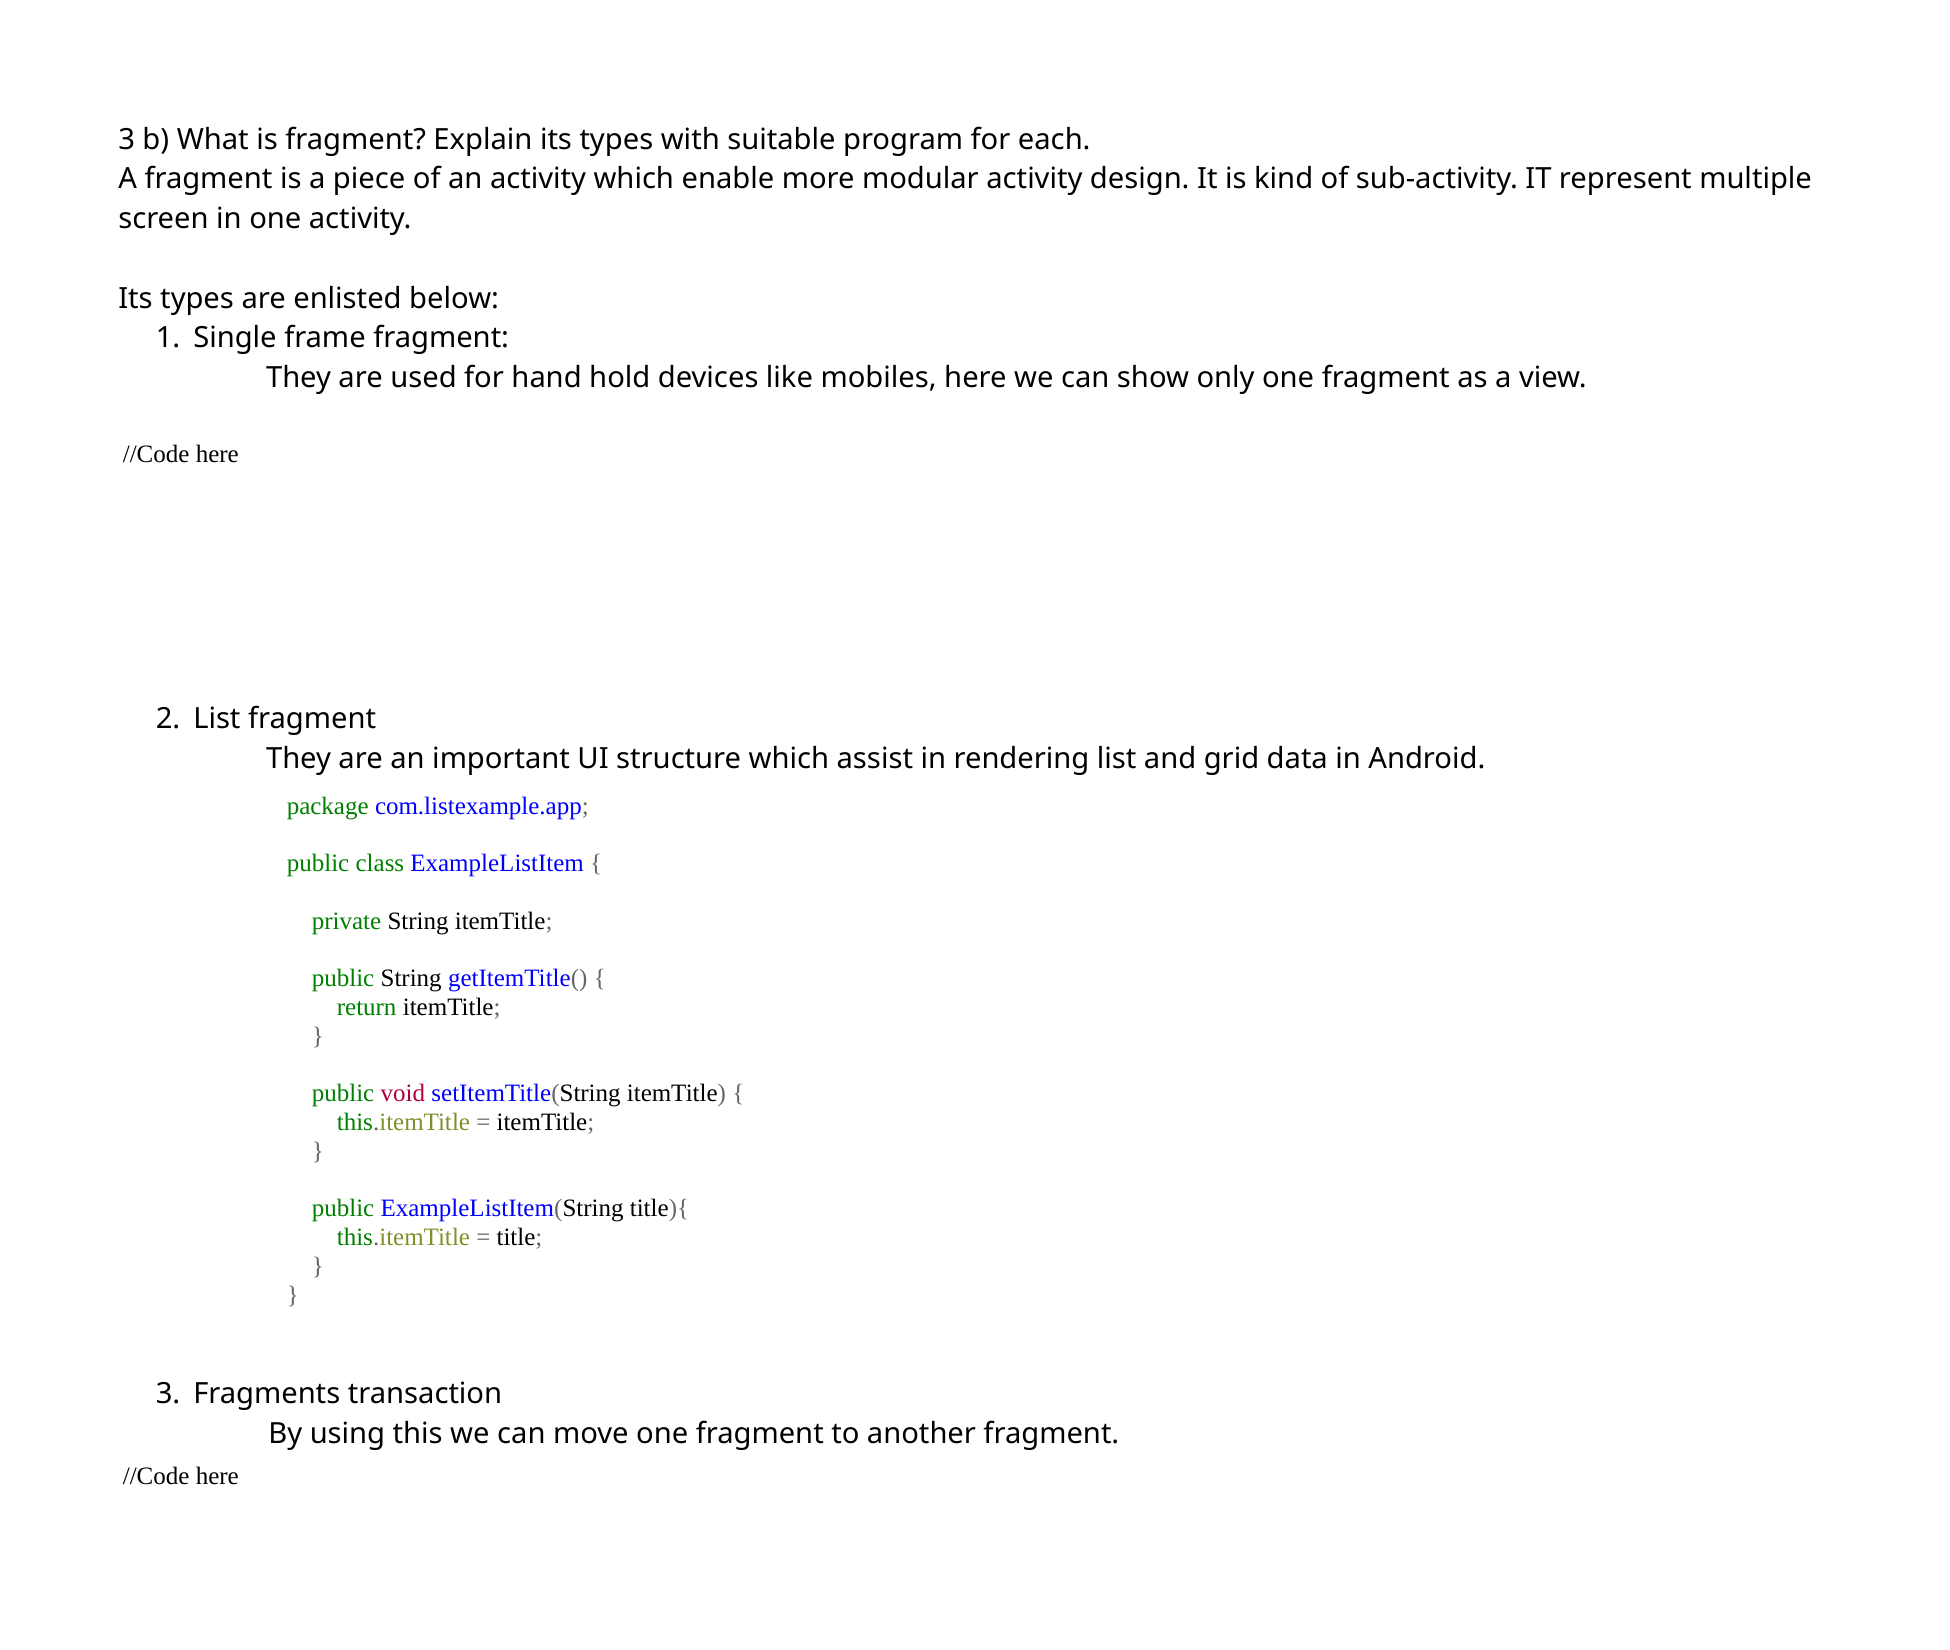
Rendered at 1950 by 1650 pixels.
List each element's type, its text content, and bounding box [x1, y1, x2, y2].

text Its types are enlisted below: [118, 277, 1832, 317]
list By using this we can move one fragment to another fragment. [231, 1412, 1832, 1452]
text They are an important UI structure which assist in rendering list and grid data in Android. [118, 737, 1832, 777]
list List fragment [156, 698, 1832, 737]
text A fragment is a piece of an activity which enable more modular activity design. It is kind of sub-activity. IT represent multiple screen in one activity. [118, 158, 1832, 237]
list Fragments transaction [156, 1372, 1832, 1412]
text 3 b) What is fragment? Explain its types with suitable program for each. [118, 118, 1832, 158]
text They are used for hand hold devices like mobiles, here we can show only one fragment as a view. [118, 356, 1832, 396]
list Single frame fragment: [156, 317, 1832, 356]
